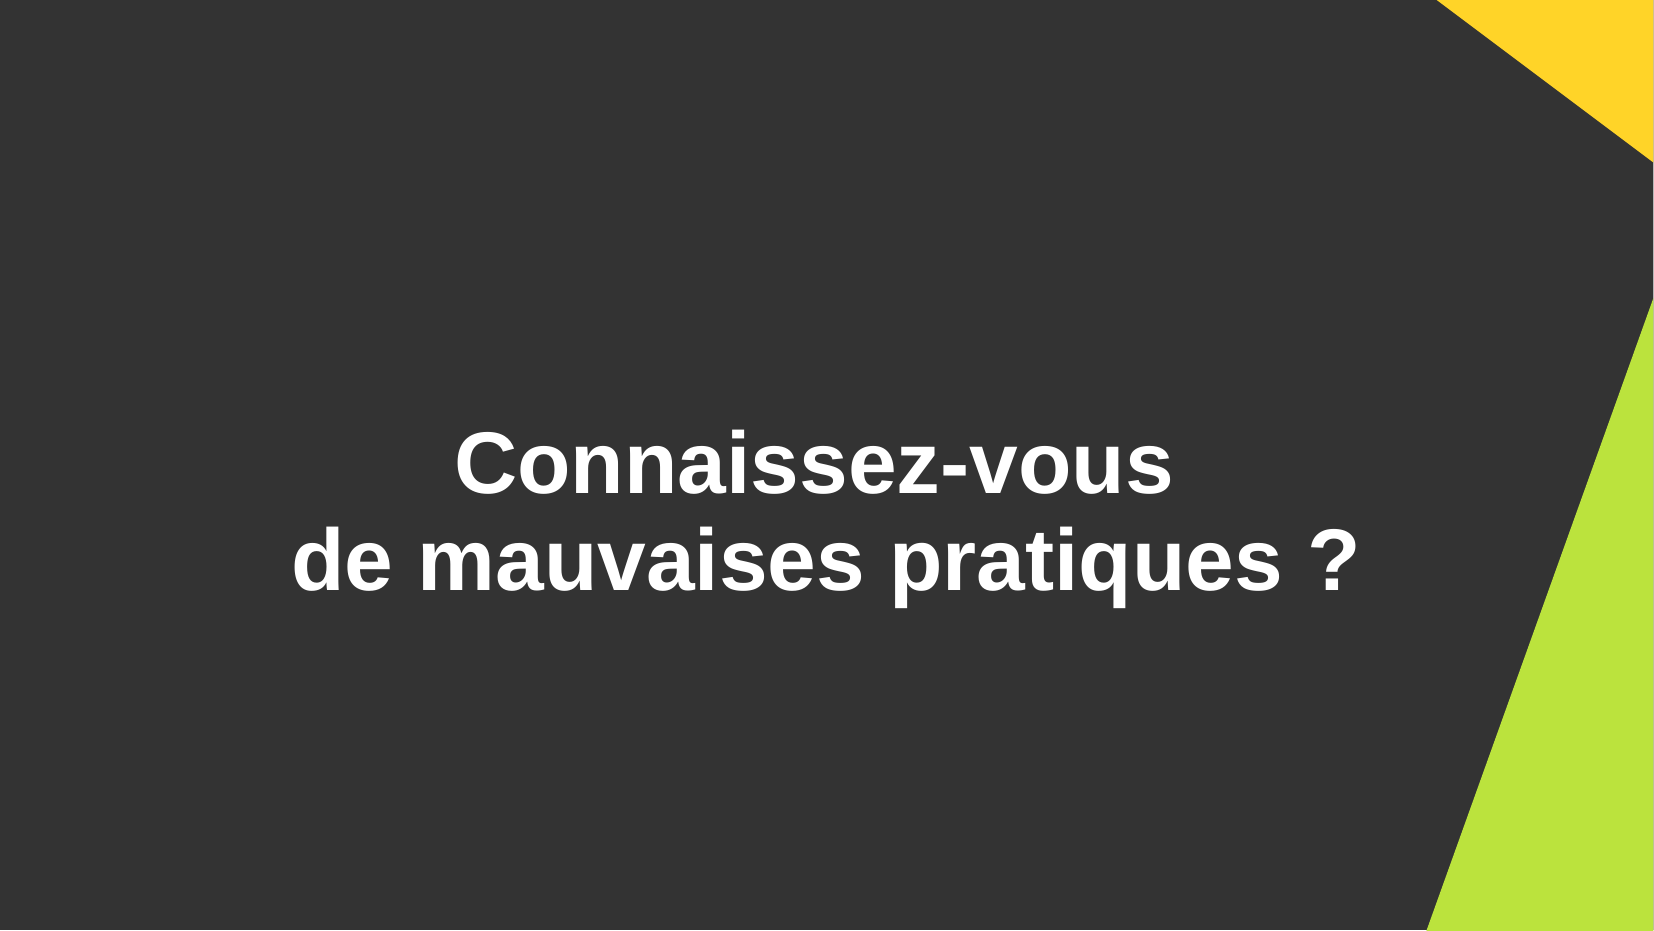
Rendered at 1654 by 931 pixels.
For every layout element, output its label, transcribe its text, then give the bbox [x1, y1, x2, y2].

text_box [1426, 296, 1654, 931]
title Connaissez-vous de mauvaises pratiques ? [31, 413, 1622, 610]
text_box [1436, 0, 1654, 163]
